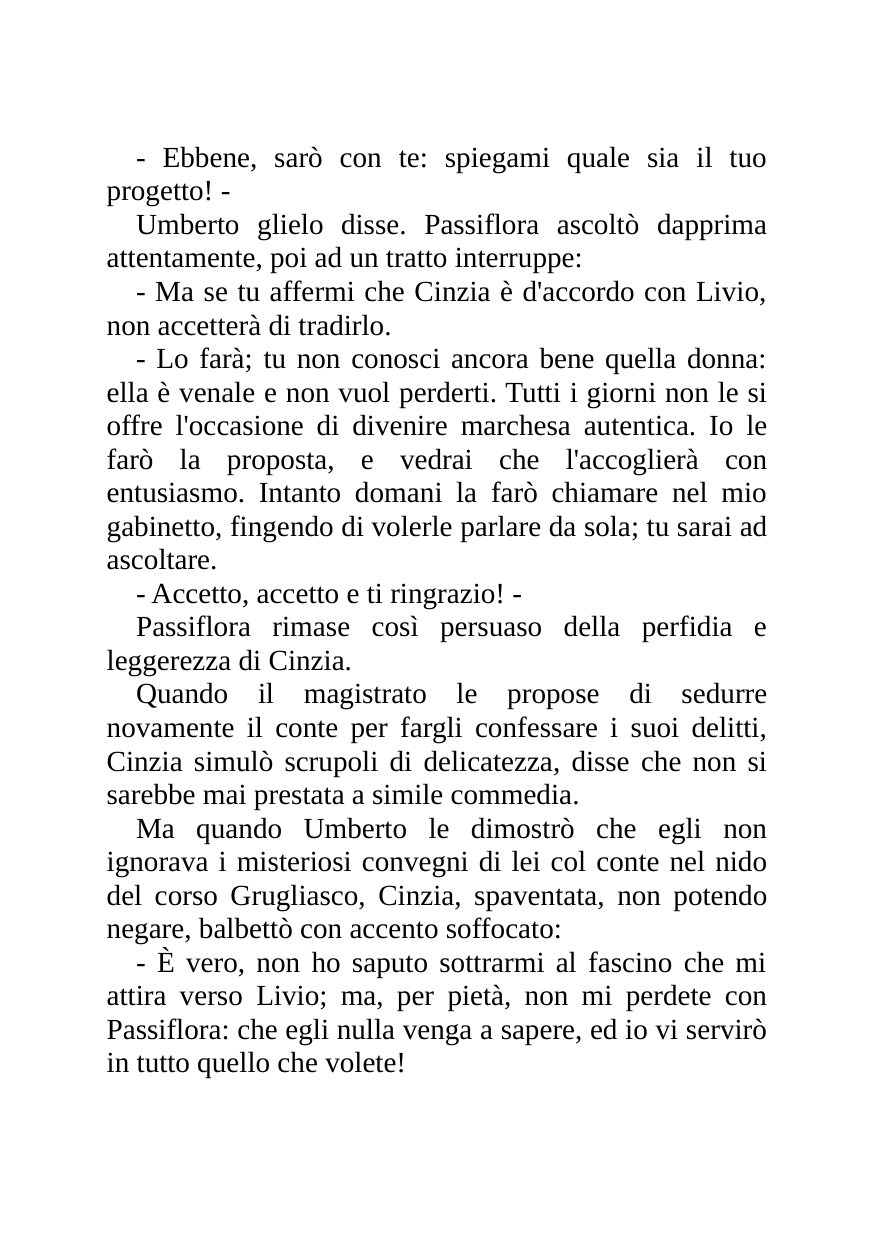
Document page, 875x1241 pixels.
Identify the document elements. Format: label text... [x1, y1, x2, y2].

text - Ebbene, sarò con te: spiegami quale sia il tuo progetto! - [106, 140, 768, 207]
text Ma quando Umberto le dimostrò che egli non ignorava i misteriosi convegni di lei col conte nel nido del corso Grugliasco, Cinzia, spaventata, non potendo negare, balbettò con accento soffocato: [106, 811, 768, 945]
text - Accetto, accetto e ti ringrazio! - [106, 576, 768, 609]
text Passiflora rimase così persuaso della perfidia e leggerezza di Cinzia. [106, 609, 768, 677]
text Quando il magistrato le propose di sedurre novamente il conte per fargli confessare i suoi delitti, Cinzia simulò scrupoli di delicatezza, disse che non si sarebbe mai prestata a simile commedia. [106, 677, 768, 811]
text Umberto glielo disse. Passiflora ascoltò dapprima attentamente, poi ad un tratto interruppe: [106, 207, 768, 274]
text - Ma se tu affermi che Cinzia è d'accordo con Livio, non accetterà di tradirlo. [106, 274, 768, 341]
text - È vero, non ho saputo sottrarmi al fascino che mi attira verso Livio; ma, per pietà, non mi perdete con Passiflora: che egli nulla venga a sapere, ed io vi servirò in tutto quello che volete! [106, 945, 768, 1079]
text - Lo farà; tu non conosci ancora bene quella donna: ella è venale e non vuol perderti. Tutti i giorni non le si offre l'occasione di divenire marchesa autentica. Io le farò la proposta, e vedrai che l'accoglierà con entusiasmo. Intanto domani la farò chiamare nel mio gabinetto, fingendo di volerle parlare da sola; tu sarai ad ascoltare. [106, 341, 768, 576]
